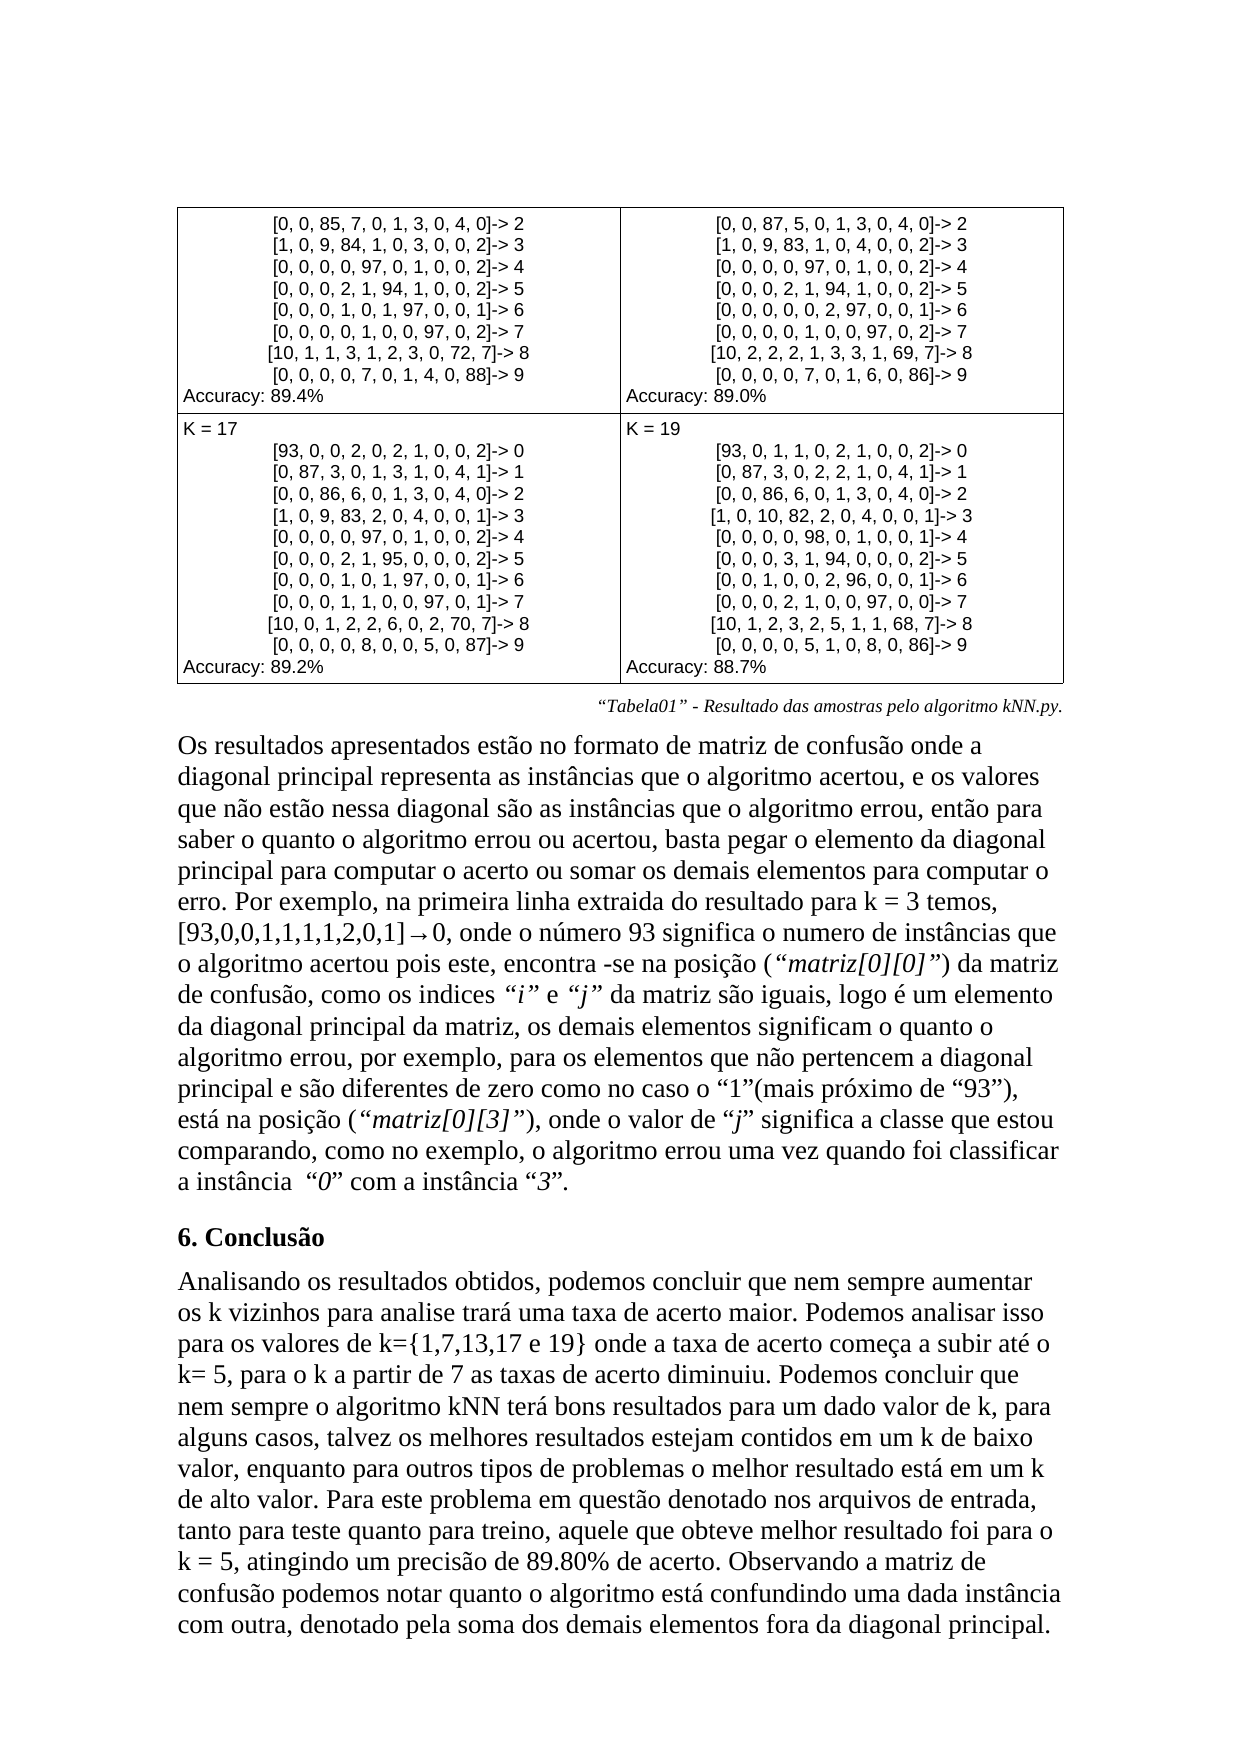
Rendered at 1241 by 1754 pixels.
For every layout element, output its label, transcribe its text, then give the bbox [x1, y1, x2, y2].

text Os resultados apresentados estão no formato de matriz de confusão onde a diagonal principal representa as instâncias que o algoritmo acertou, e os valores que não estão nessa diagonal são as instâncias que o algoritmo errou, então para saber o quanto o algoritmo errou ou acertou, basta pegar o elemento da diagonal principal para computar o acerto ou somar os demais elementos para computar o erro. Por exemplo, na primeira linha extraida do resultado para k = 3 temos, [93,0,0,1,1,1,1,2,0,1]→0, onde o número 93 significa o numero de instâncias que o algoritmo acertou pois este, encontra -se na posição (“matriz[0][0]”) da matriz de confusão, como os indices “i” e “j” da matriz são iguais, logo é um elemento da diagonal principal da matriz, os demais elementos significam o quanto o algoritmo errou, por exemplo, para os elementos que não pertencem a diagonal principal e são diferentes de zero como no caso o “1”(mais próximo de “93”), está na posição (“matriz[0][3]”), onde o valor de “j” significa a classe que estou comparando, como no exemplo, o algoritmo errou uma vez quando foi classificar a instância “0” com a instância “3”. [177, 729, 1063, 1197]
text “Tabela01” - Resultado das amostras pelo algoritmo kNN.py. [177, 695, 1063, 717]
subtitle 6. Conclusão [177, 1222, 1063, 1253]
table_cell K = 19 [93, 0, 1, 1, 0, 2, 1, 0, 0, 2]-> 0 [0, 87, 3, 0, 2, 2, 1, 0, 4, 1]-> 1 [0, 0, 86, 6, 0, 1, 3, 0, 4, 0]-> 2 [1, 0, 10, 82, 2, 0, 4, 0, 0, 1]-> 3 [0, 0, 0, 0, 98, 0, 1, 0, 0, 1]-> 4 [0, 0, 0, 3, 1, 94, 0, 0, 0, 2]-> 5 [0, 0, 1, 0, 0, 2, 96, 0, 0, 1]-> 6 [0, 0, 0, 2, 1, 0, 0, 97, 0, 0]-> 7 [10, 1, 2, 3, 2, 5, 1, 1, 68, 7]-> 8 [0, 0, 0, 0, 5, 1, 0, 8, 0, 86]-> 9 Accuracy: 88.7% [621, 414, 1063, 683]
table_cell [0, 0, 85, 7, 0, 1, 3, 0, 4, 0]-> 2 [1, 0, 9, 84, 1, 0, 3, 0, 0, 2]-> 3 [0, 0, 0, 0, 97, 0, 1, 0, 0, 2]-> 4 [0, 0, 0, 2, 1, 94, 1, 0, 0, 2]-> 5 [0, 0, 0, 1, 0, 1, 97, 0, 0, 1]-> 6 [0, 0, 0, 0, 1, 0, 0, 97, 0, 2]-> 7 [10, 1, 1, 3, 1, 2, 3, 0, 72, 7]-> 8 [0, 0, 0, 0, 7, 0, 1, 4, 0, 88]-> 9 Accuracy: 89.4% [178, 208, 620, 412]
table_cell [0, 0, 87, 5, 0, 1, 3, 0, 4, 0]-> 2 [1, 0, 9, 83, 1, 0, 4, 0, 0, 2]-> 3 [0, 0, 0, 0, 97, 0, 1, 0, 0, 2]-> 4 [0, 0, 0, 2, 1, 94, 1, 0, 0, 2]-> 5 [0, 0, 0, 0, 0, 2, 97, 0, 0, 1]-> 6 [0, 0, 0, 0, 1, 0, 0, 97, 0, 2]-> 7 [10, 2, 2, 2, 1, 3, 3, 1, 69, 7]-> 8 [0, 0, 0, 0, 7, 0, 1, 6, 0, 86]-> 9 Accuracy: 89.0% [621, 208, 1063, 412]
text Analisando os resultados obtidos, podemos concluir que nem sempre aumentar os k vizinhos para analise trará uma taxa de acerto maior. Podemos analisar isso para os valores de k={1,7,13,17 e 19} onde a taxa de acerto começa a subir até o k= 5, para o k a partir de 7 as taxas de acerto diminuiu. Podemos concluir que nem sempre o algoritmo kNN terá bons resultados para um dado valor de k, para alguns casos, talvez os melhores resultados estejam contidos em um k de baixo valor, enquanto para outros tipos de problemas o melhor resultado está em um k de alto valor. Para este problema em questão denotado nos arquivos de entrada, tanto para teste quanto para treino, aquele que obteve melhor resultado foi para o k = 5, atingindo um precisão de 89.80% de acerto. Observando a matriz de confusão podemos notar quanto o algoritmo está confundindo uma dada instância com outra, denotado pela soma dos demais elementos fora da diagonal principal. [177, 1265, 1063, 1639]
table_cell K = 17 [93, 0, 0, 2, 0, 2, 1, 0, 0, 2]-> 0 [0, 87, 3, 0, 1, 3, 1, 0, 4, 1]-> 1 [0, 0, 86, 6, 0, 1, 3, 0, 4, 0]-> 2 [1, 0, 9, 83, 2, 0, 4, 0, 0, 1]-> 3 [0, 0, 0, 0, 97, 0, 1, 0, 0, 2]-> 4 [0, 0, 0, 2, 1, 95, 0, 0, 0, 2]-> 5 [0, 0, 0, 1, 0, 1, 97, 0, 0, 1]-> 6 [0, 0, 0, 1, 1, 0, 0, 97, 0, 1]-> 7 [10, 0, 1, 2, 2, 6, 0, 2, 70, 7]-> 8 [0, 0, 0, 0, 8, 0, 0, 5, 0, 87]-> 9 Accuracy: 89.2% [178, 414, 620, 683]
